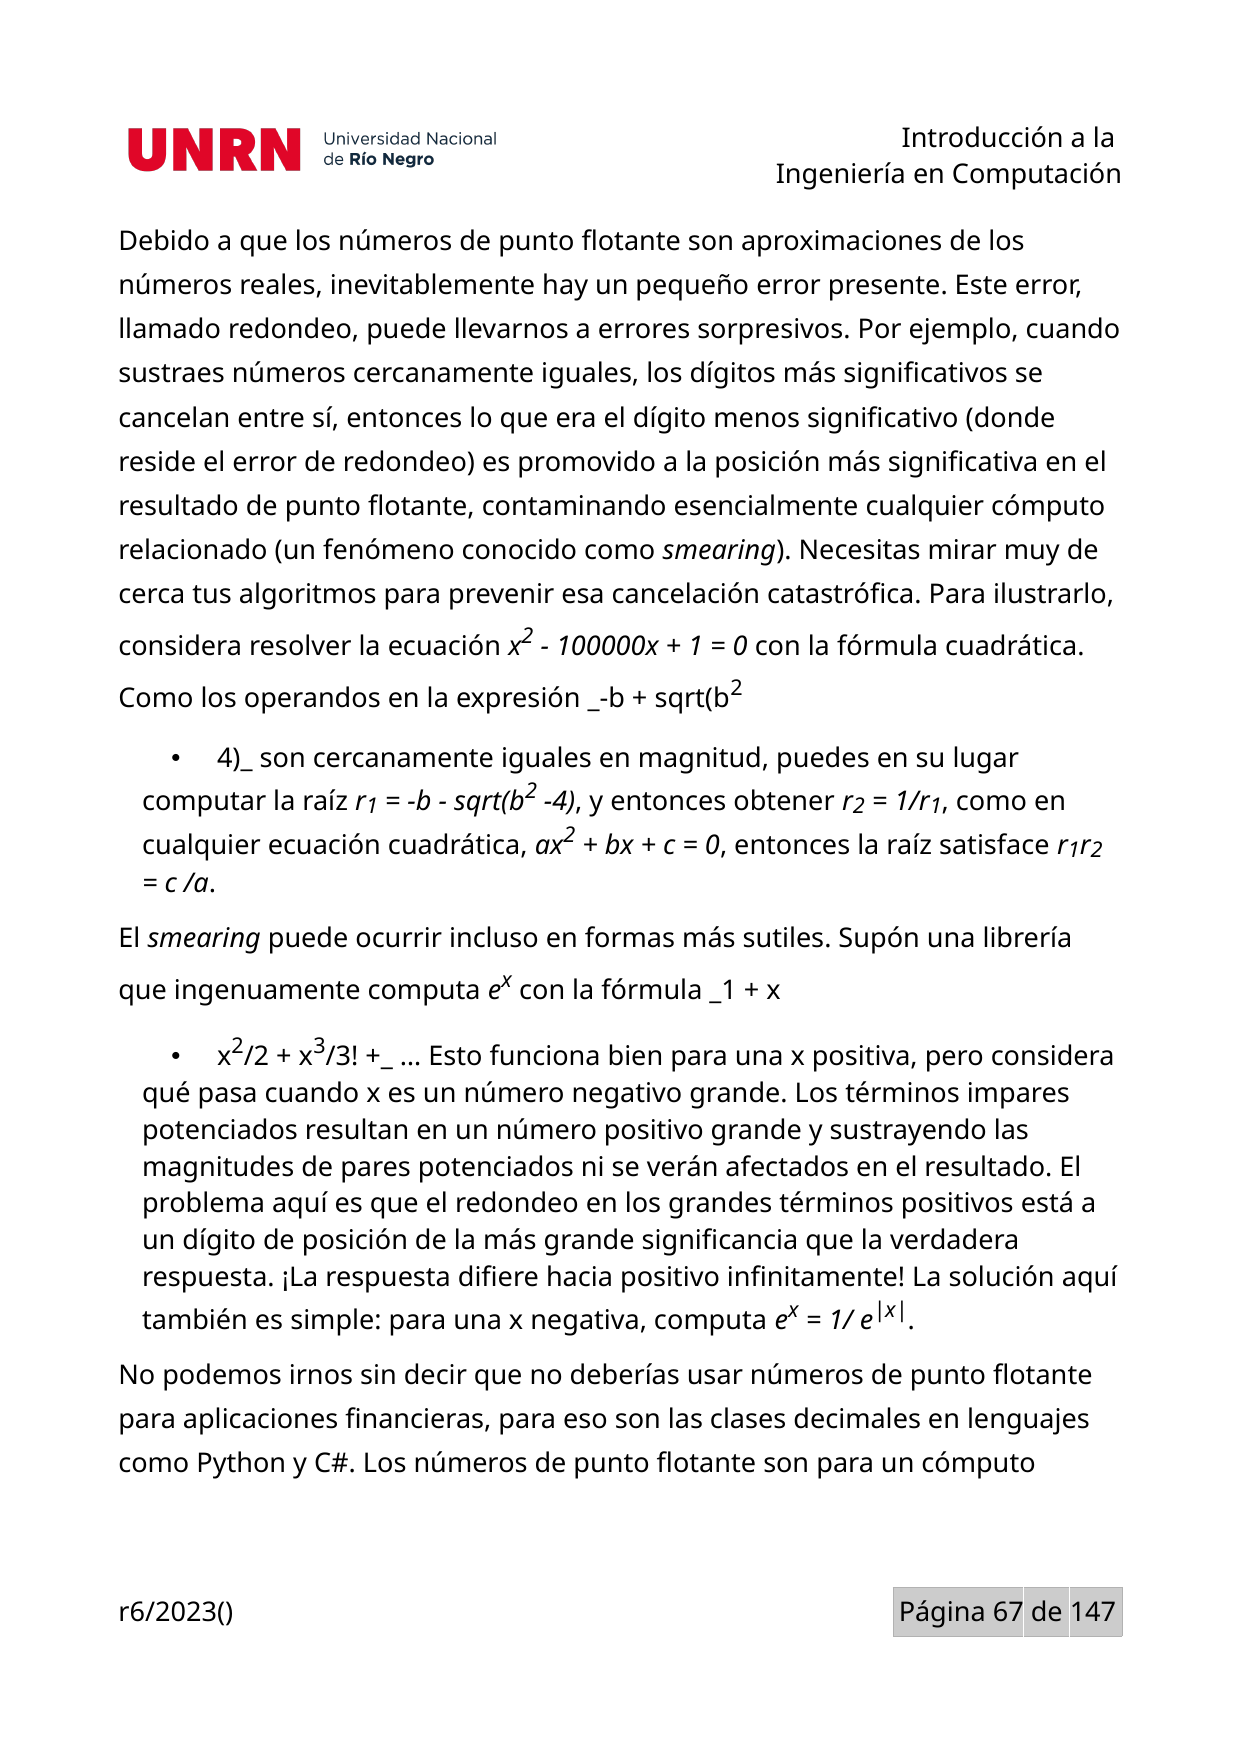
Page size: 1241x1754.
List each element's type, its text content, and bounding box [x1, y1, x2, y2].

text El smearing puede ocurrir incluso en formas más sutiles. Supón una librería que ingenuamente computa ex con la fórmula _1 + x [118, 918, 1122, 1007]
text No podemos irnos sin decir que no deberías usar números de punto flotante para aplicaciones financieras, para eso son las clases decimales en lenguajes como Python y C#. Los números de punto flotante son para un cómputo [118, 1355, 1122, 1481]
text Debido a que los números de punto flotante son aproximaciones de los números reales, inevitablemente hay un pequeño error presente. Este error, llamado redondeo, puede llevarnos a errores sorpresivos. Por ejemplo, cuando sustraes números cercanamente iguales, los dígitos más significativos se cancelan entre sí, entonces lo que era el dígito menos significativo (donde reside el error de redondeo) es promovido a la posición más significativa en el resultado de punto flotante, contaminando esencialmente cualquier cómputo relacionado (un fenómeno conocido como smearing). Necesitas mirar muy de cerca tus algoritmos para prevenir esa cancelación catastrófica. Para ilustrarlo, considera resolver la ecuación x2 - 100000x + 1 = 0 con la fórmula cuadrática. Como los operandos en la expresión _-b + sqrt(b2 [118, 221, 1122, 715]
list x2/2 + x3/3! +_ … Esto funciona bien para una x positiva, pero considera qué pasa cuando x es un número negativo grande. Los términos impares potenciados resultan en un número positivo grande y sustrayendo las magnitudes de pares potenciados ni se verán afectados en el resultado. El problema aquí es que el redondeo en los grandes términos positivos está a un dígito de posición de la más grande significancia que la verdadera respuesta. ¡La respuesta difiere hacia positivo infinitamente! La solución aquí también es simple: para una x negativa, computa ex = 1/ e|x|. [142, 1030, 1122, 1338]
list 4)_ son cercanamente iguales en magnitud, puedes en su lugar computar la raíz r1 = -b - sqrt(b2 -4), y entonces obtener r2 = 1/r1, como en cualquier ecuación cuadrática, ax2 + bx + c = 0, entonces la raíz satisface r1r2 = c /a. [142, 738, 1122, 901]
picture [118, 118, 505, 180]
